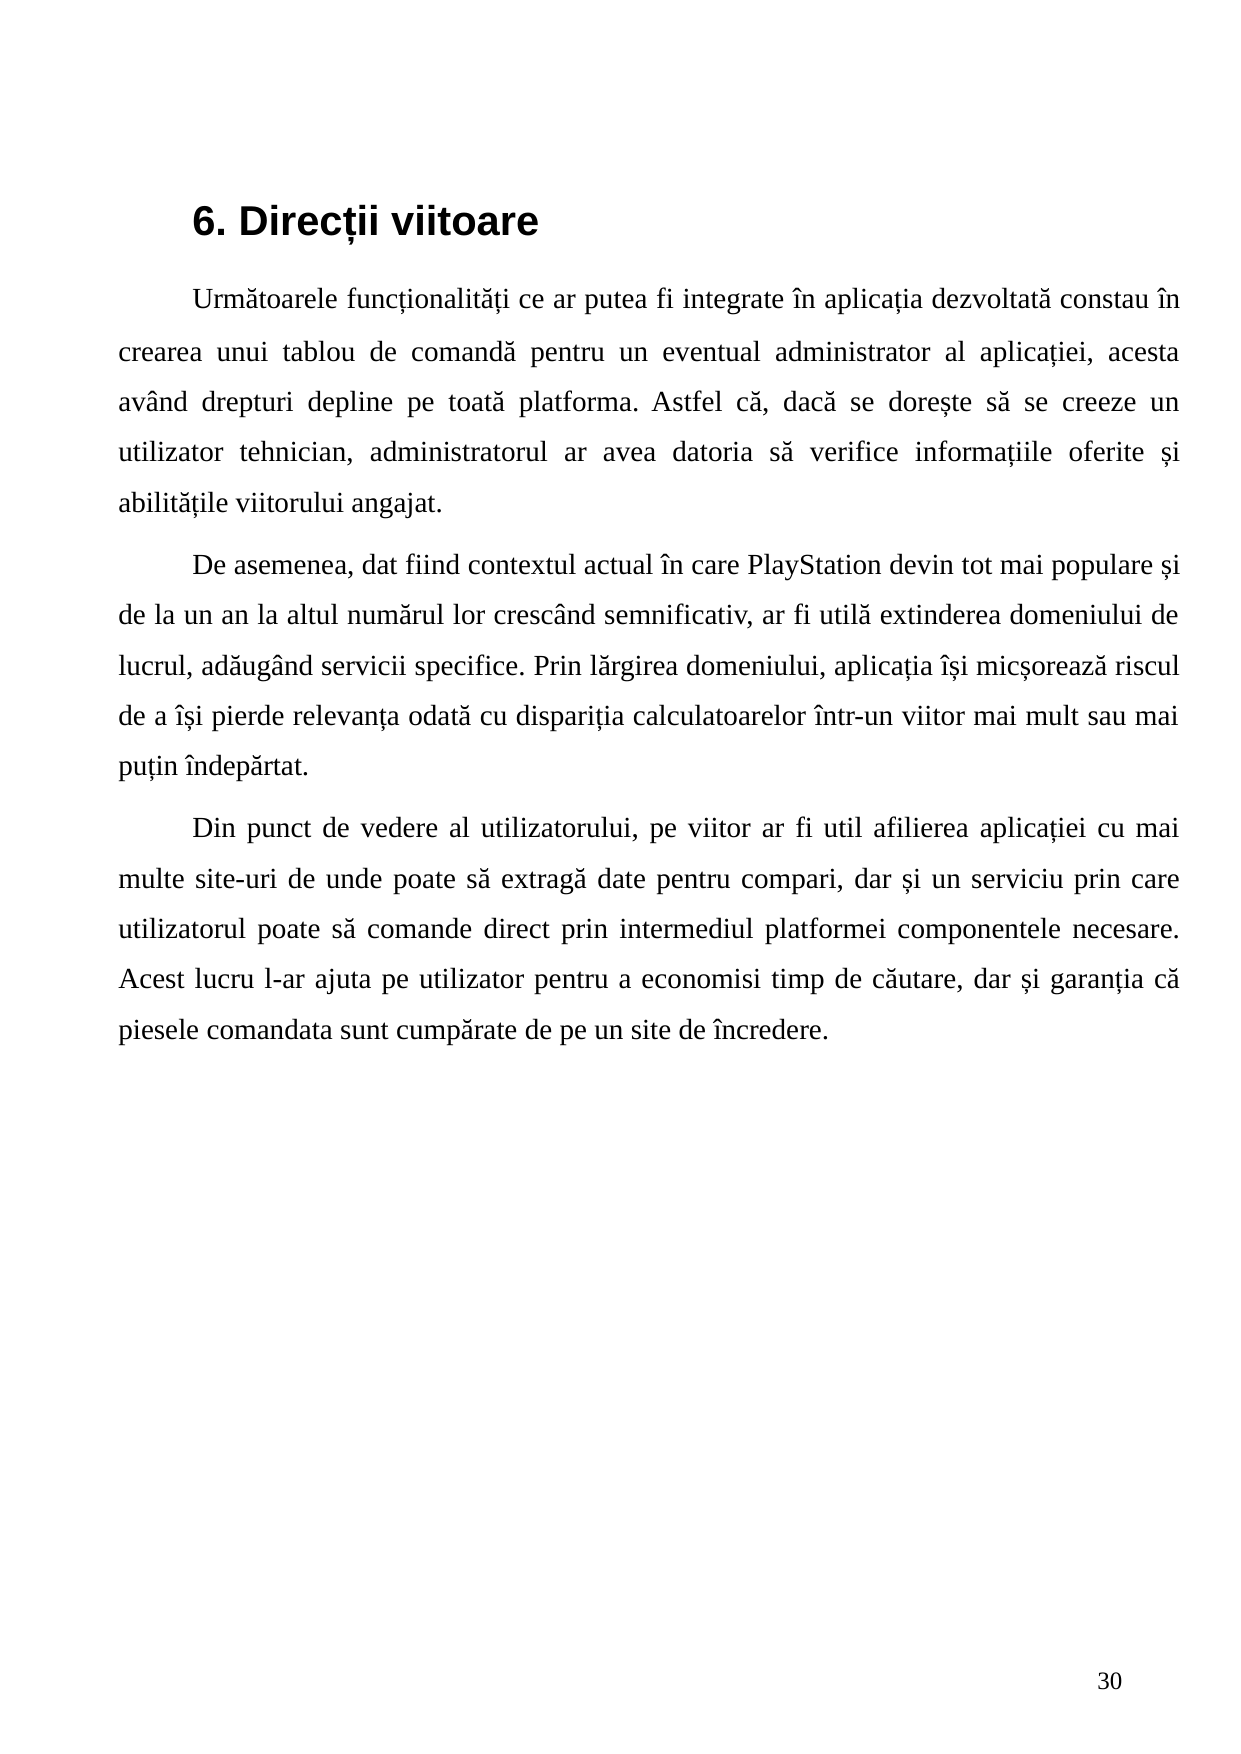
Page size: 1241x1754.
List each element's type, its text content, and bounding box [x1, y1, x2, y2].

text Din punct de vedere al utilizatorului, pe viitor ar fi util afilierea aplicației cu mai multe site-uri de unde poate să extragă date pentru compari, dar și un serviciu prin care utilizatorul poate să comande direct prin intermediul platformei componentele necesare. Acest lucru l-ar ajuta pe utilizator pentru a economisi timp de căutare, dar și garanția că piesele comandata sunt cumpărate de pe un site de încredere. [118, 811, 1181, 1045]
text Următoarele funcționalități ce ar putea fi integrate în aplicația dezvoltată constau în crearea unui tablou de comandă pentru un eventual administrator al aplicației, acesta având drepturi depline pe toată platforma. Astfel că, dacă se dorește să se creeze un utilizator tehnician, administratorul ar avea datoria să verifice informațiile oferite și abilitățile viitorului angajat. [118, 269, 1181, 518]
subtitle 6. Direcții viitoare [118, 197, 1181, 244]
text De asemenea, dat fiind contextul actual în care PlayStation devin tot mai populare și de la un an la altul numărul lor crescând semnificativ, ar fi utilă extinderea domeniului de lucrul, adăugând servicii specifice. Prin lărgirea domeniului, aplicația își micșorează riscul de a își pierde relevanța odată cu dispariția calculatoarelor într-un viitor mai mult sau mai puțin îndepărtat. [118, 547, 1181, 782]
